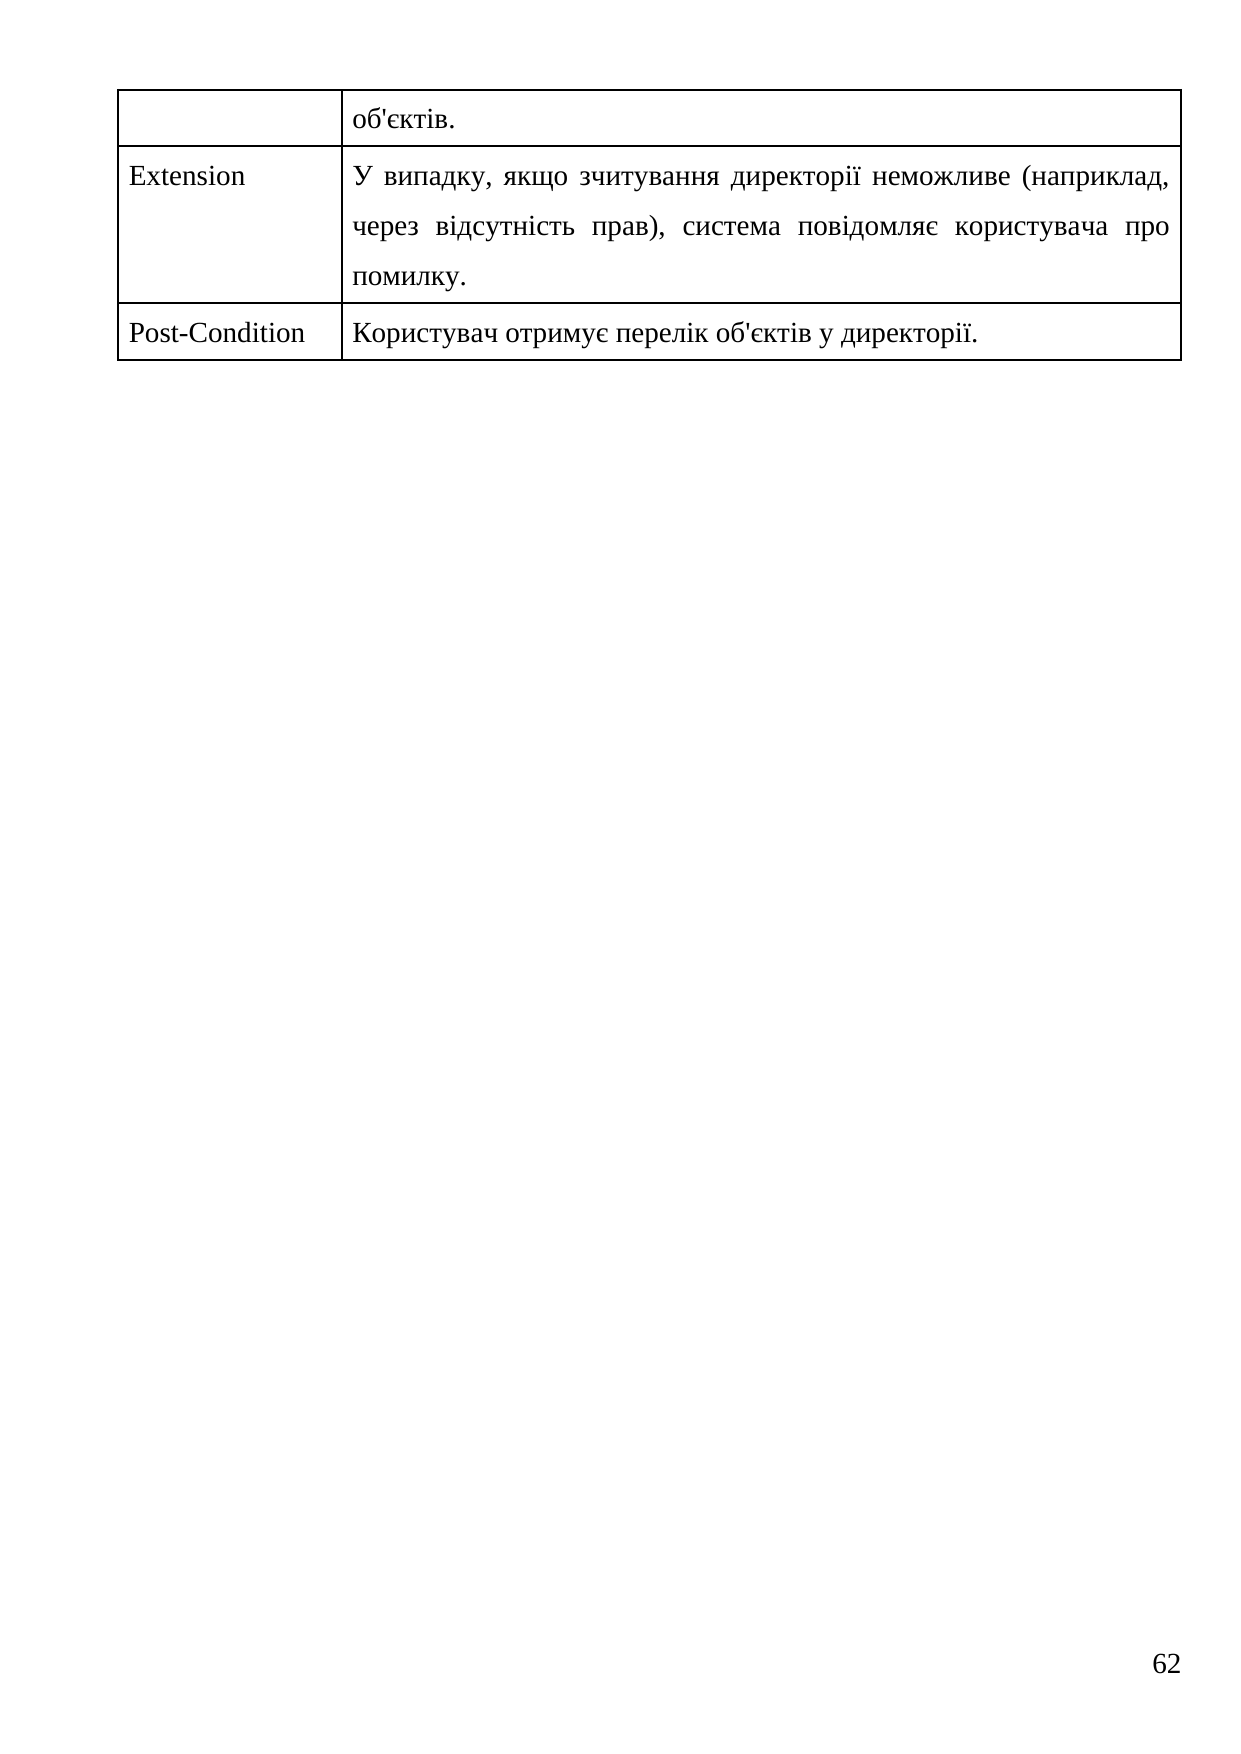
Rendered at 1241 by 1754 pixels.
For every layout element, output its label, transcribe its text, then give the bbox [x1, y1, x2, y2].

table_cell Post-Condition [119, 304, 341, 359]
table_cell Extension [119, 147, 341, 302]
table_cell У випадку, якщо зчитування директорії неможливе (наприклад, через відсутність прав), система повідомляє користувача про помилку. [343, 147, 1180, 302]
table_cell Користувач отримує перелік об'єктів у директорії. [343, 304, 1180, 359]
